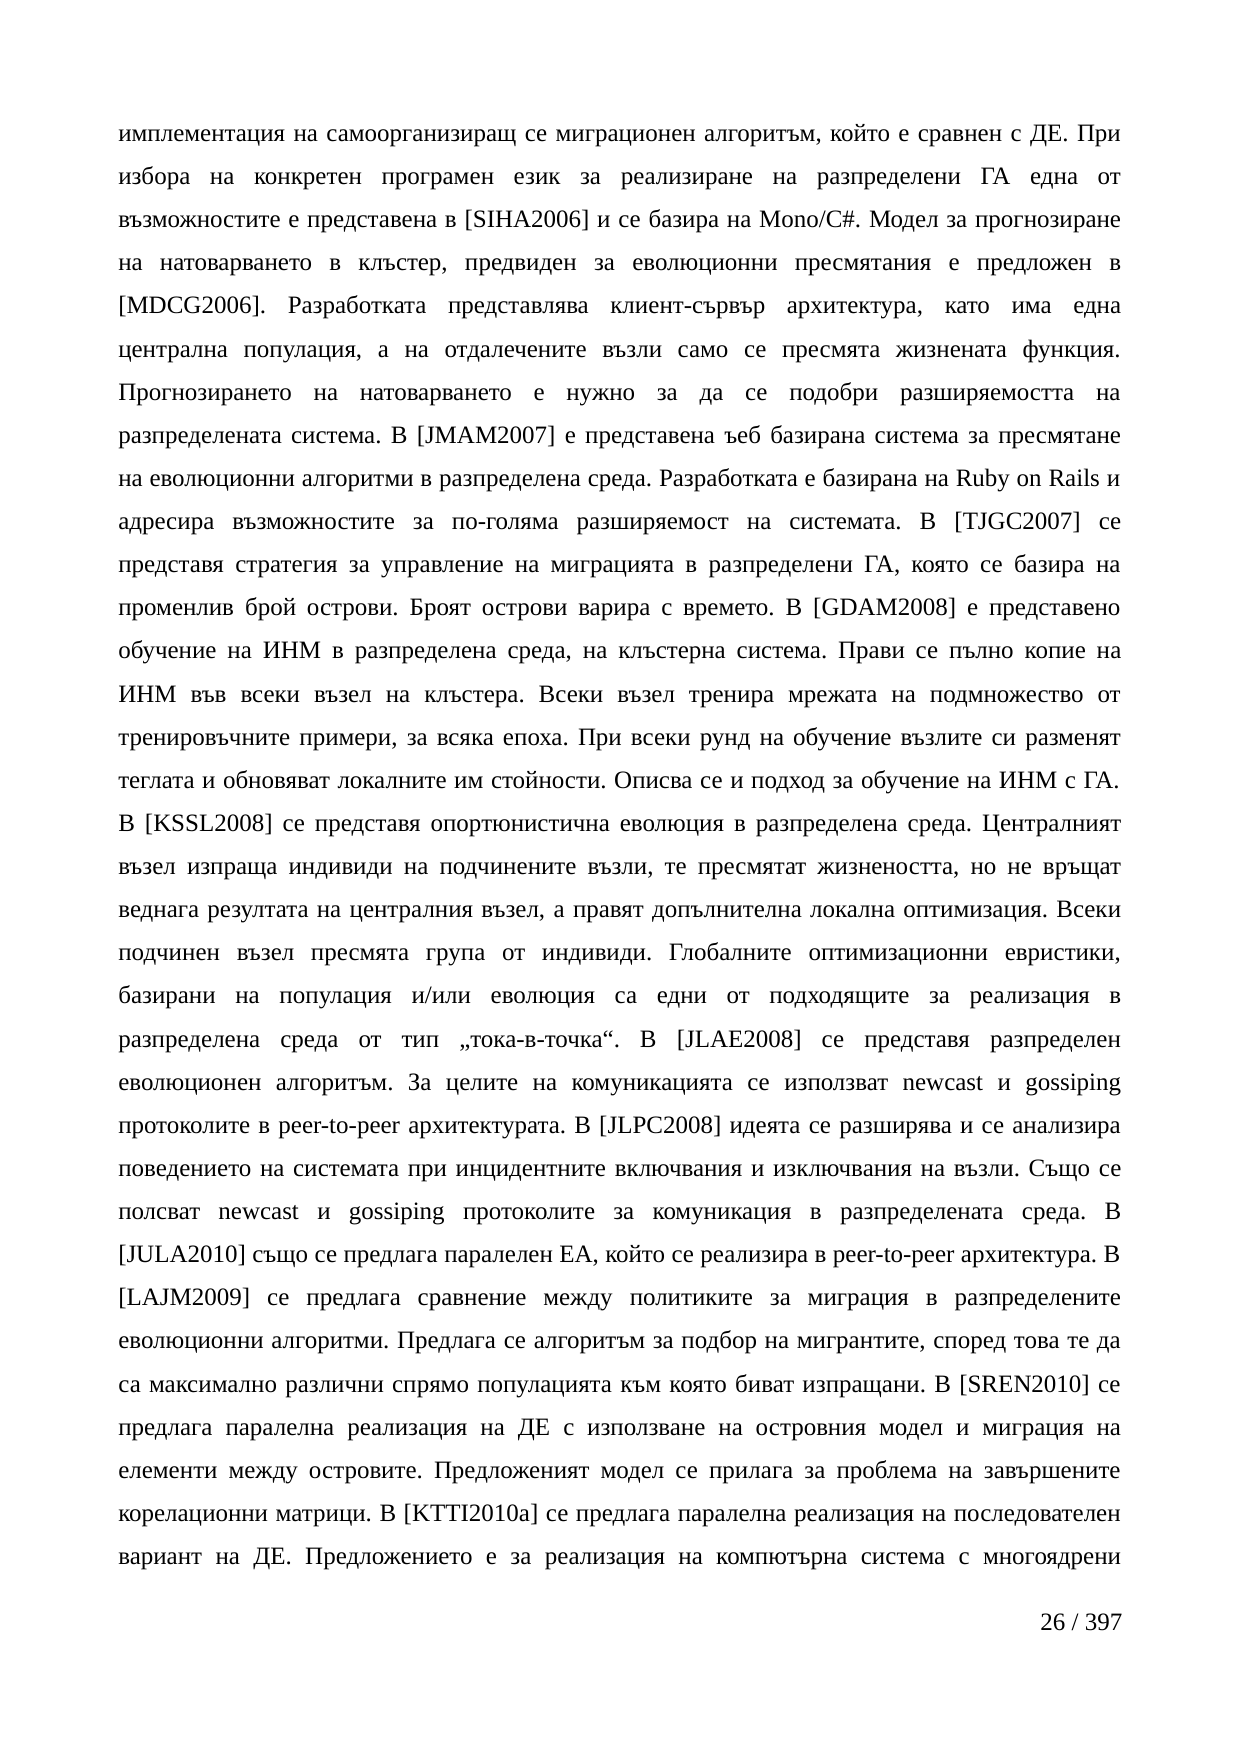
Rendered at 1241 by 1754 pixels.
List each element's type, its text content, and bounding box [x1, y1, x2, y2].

text имплементация на самоорганизиращ се миграционен алгоритъм, който е сравнен с ДЕ. При избора на конкретен програмен език за реализиране на разпределени ГА една от възможностите е представена в [SIHA2006] и се базира на Mono/C#. Модел за прогнозиране на натоварването в клъстер, предвиден за еволюционни пресмятания е предложен в [MDCG2006]. Разработката представлява клиент-сървър архитектура, като има една централна популация, а на отдалечените възли само се пресмята жизнената функция. Прогнозирането на натоварването е нужно за да се подобри разширяемостта на разпределената система. В [JMAM2007] е представена ъеб базирана система за пресмятане на еволюционни алгоритми в разпределена среда. Разработката е базирана на Ruby on Rails и адресира възможностите за по-голяма разширяемост на системата. В [TJGC2007] се представя стратегия за управление на миграцията в разпределени ГА, която се базира на променлив брой острови. Броят острови варира с времето. В [GDAM2008] е представено обучение на ИНМ в разпределена среда, на клъстерна система. Прави се пълно копие на ИНМ във всеки възел на клъстера. Всеки възел тренира мрежата на подмножество от тренировъчните примери, за всяка епоха. При всеки рунд на обучение възлите си разменят теглата и обновяват локалните им стойности. Описва се и подход за обучение на ИНМ с ГА. В [KSSL2008] се представя опортюнистична еволюция в разпределена среда. Централният възел изпраща индивиди на подчинените възли, те пресмятат жизнеността, но не връщат веднага резултата на централния възел, а правят допълнителна локална оптимизация. Всеки подчинен възел пресмята група от индивиди. Глобалните оптимизационни евристики, базирани на популация и/или еволюция са едни от подходящите за реализация в разпределена среда от тип „тока-в-точка“. В [JLAE2008] се представя разпределен еволюционен алгоритъм. За целите на комуникацията се използват newcast и gossiping протоколите в peer-to-peer архитектурата. В [JLPC2008] идеята се разширява и се анализира поведението на системата при инцидентните включвания и изключвания на възли. Също се полсват newcast и gossiping протоколите за комуникация в разпределената среда. В [JULA2010] също се предлага паралелен ЕА, който се реализира в peer-to-peer архитектура. В [LAJM2009] се предлага сравнение между политиките за миграция в разпределените еволюционни алгоритми. Предлага се алгоритъм за подбор на мигрантите, според това те да са максимално различни спрямо популацията към която биват изпращани. В [SREN2010] се предлага паралелна реализация на ДЕ с използване на островния модел и миграция на елементи между островите. Предложеният модел се прилага за проблема на завършените корелационни матрици. В [KTTI2010a] се предлага паралелна реализация на последователен вариант на ДЕ. Предложението е за реализация на компютърна система с многоядрени [118, 118, 1122, 1570]
